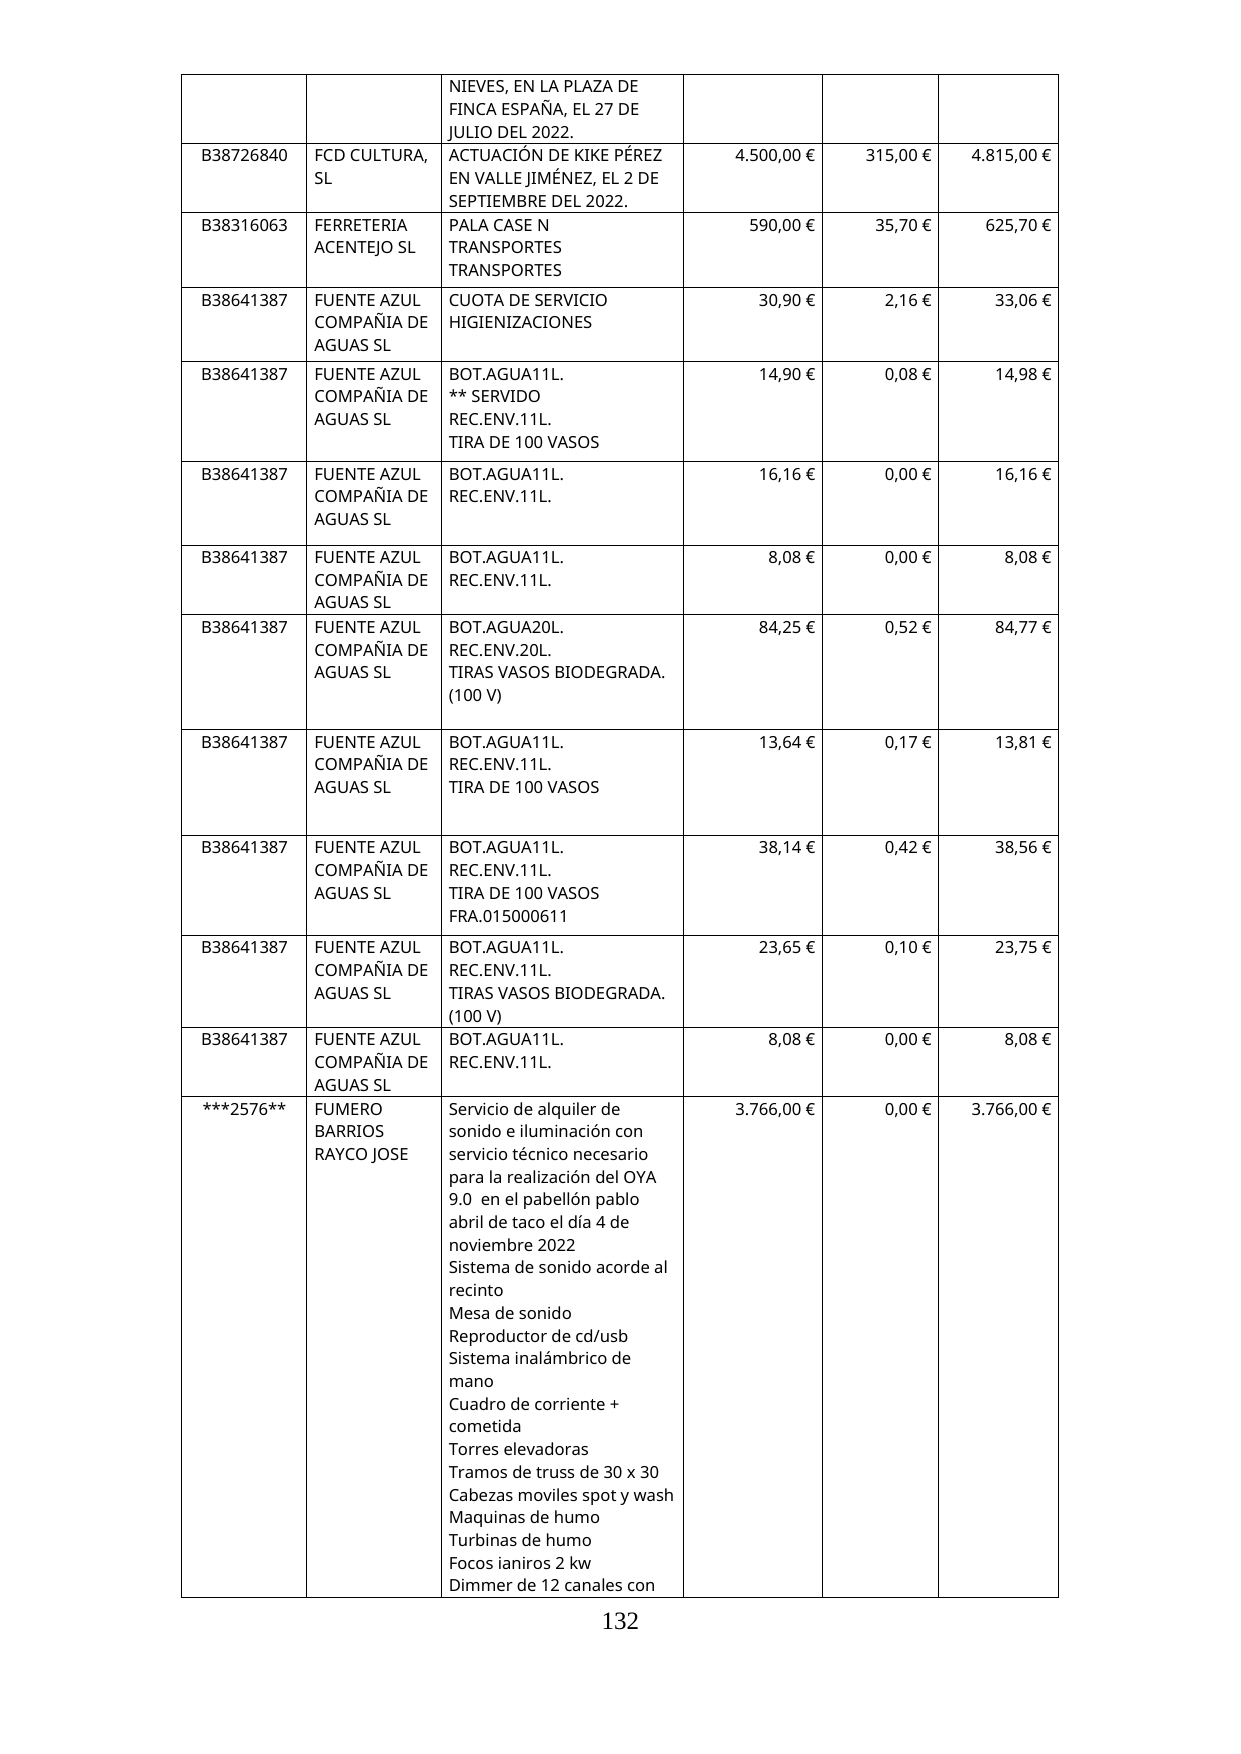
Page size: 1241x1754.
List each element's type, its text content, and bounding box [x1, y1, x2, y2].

table_cell 0,00 € [823, 546, 938, 614]
table_cell 8,08 € [939, 1028, 1058, 1096]
table_cell B38641387 [182, 462, 306, 545]
table_cell 4.815,00 € [939, 144, 1058, 212]
table_cell FUMERO BARRIOS RAYCO JOSE [307, 1097, 441, 1597]
table_cell 38,56 € [939, 836, 1058, 935]
table_cell B38641387 [182, 362, 306, 461]
table_cell 8,08 € [684, 1028, 822, 1096]
table_cell BOT.AGUA11L. REC.ENV.11L. [442, 1028, 683, 1096]
table_cell 3.766,00 € [684, 1097, 822, 1597]
table_cell 14,90 € [684, 362, 822, 461]
table_cell 13,64 € [684, 730, 822, 835]
table_cell BOT.AGUA11L. ** SERVIDO REC.ENV.11L. TIRA DE 100 VASOS [442, 362, 683, 461]
table_cell PALA CASE N TRANSPORTES TRANSPORTES [442, 213, 683, 287]
table_cell B38641387 [182, 936, 306, 1027]
table_cell FUENTE AZUL COMPAÑIA DE AGUAS SL [307, 362, 441, 461]
table_cell 23,75 € [939, 936, 1058, 1027]
table_cell [939, 75, 1058, 143]
table_cell 625,70 € [939, 213, 1058, 287]
table_cell 2,16 € [823, 288, 938, 361]
table_cell FUENTE AZUL COMPAÑIA DE AGUAS SL [307, 836, 441, 935]
table_cell CUOTA DE SERVICIO HIGIENIZACIONES [442, 288, 683, 361]
table_cell 0,52 € [823, 615, 938, 729]
table_cell 3.766,00 € [939, 1097, 1058, 1597]
table_cell 0,17 € [823, 730, 938, 835]
table_cell 84,77 € [939, 615, 1058, 729]
table_cell B38641387 [182, 615, 306, 729]
table_cell FUENTE AZUL COMPAÑIA DE AGUAS SL [307, 288, 441, 361]
table_cell Servicio de alquiler de sonido e iluminación con servicio técnico necesario para la realización del OYA 9.0 en el pabellón pablo abril de taco el día 4 de noviembre 2022 Sistema de sonido acorde al recinto Mesa de sonido Reproductor de cd/usb Sistema inalámbrico de mano Cuadro de corriente + cometida Torres elevadoras Tramos de truss de 30 x 30 Cabezas moviles spot y wash Maquinas de humo Turbinas de humo Focos ianiros 2 kw Dimmer de 12 canales con [442, 1097, 683, 1597]
table_cell FUENTE AZUL COMPAÑIA DE AGUAS SL [307, 462, 441, 545]
table_cell [684, 75, 822, 143]
table_cell B38316063 [182, 213, 306, 287]
table_cell 38,14 € [684, 836, 822, 935]
table_cell [182, 75, 306, 143]
table_cell 0,00 € [823, 1097, 938, 1597]
table_cell BOT.AGUA11L. REC.ENV.11L. TIRA DE 100 VASOS FRA.015000611 [442, 836, 683, 935]
table_cell B38641387 [182, 836, 306, 935]
table_cell 84,25 € [684, 615, 822, 729]
table_cell 4.500,00 € [684, 144, 822, 212]
table_cell 0,08 € [823, 362, 938, 461]
table_cell BOT.AGUA20L. REC.ENV.20L. TIRAS VASOS BIODEGRADA.(100 V) [442, 615, 683, 729]
table_cell 16,16 € [684, 462, 822, 545]
table_cell [823, 75, 938, 143]
table_cell 14,98 € [939, 362, 1058, 461]
table_cell ***2576** [182, 1097, 306, 1597]
table_cell B38726840 [182, 144, 306, 212]
table_cell B38641387 [182, 288, 306, 361]
table_cell 33,06 € [939, 288, 1058, 361]
table_cell BOT.AGUA11L. REC.ENV.11L. TIRA DE 100 VASOS [442, 730, 683, 835]
table_cell FCD CULTURA, SL [307, 144, 441, 212]
table_cell BOT.AGUA11L. REC.ENV.11L. TIRAS VASOS BIODEGRADA.(100 V) [442, 936, 683, 1027]
table_cell 8,08 € [939, 546, 1058, 614]
table_cell 30,90 € [684, 288, 822, 361]
table_cell BOT.AGUA11L. REC.ENV.11L. [442, 462, 683, 545]
table_cell ACTUACIÓN DE KIKE PÉREZ EN VALLE JIMÉNEZ, EL 2 DE SEPTIEMBRE DEL 2022. [442, 144, 683, 212]
table_cell FUENTE AZUL COMPAÑIA DE AGUAS SL [307, 615, 441, 729]
table_cell FUENTE AZUL COMPAÑIA DE AGUAS SL [307, 936, 441, 1027]
table_cell 23,65 € [684, 936, 822, 1027]
table_cell 16,16 € [939, 462, 1058, 545]
table_cell 8,08 € [684, 546, 822, 614]
table_cell FUENTE AZUL COMPAÑIA DE AGUAS SL [307, 730, 441, 835]
table_cell 0,10 € [823, 936, 938, 1027]
table_cell 0,00 € [823, 1028, 938, 1096]
table_cell 13,81 € [939, 730, 1058, 835]
table_cell BOT.AGUA11L. REC.ENV.11L. [442, 546, 683, 614]
table_cell NIEVES, EN LA PLAZA DE FINCA ESPAÑA, EL 27 DE JULIO DEL 2022. [442, 75, 683, 143]
table_cell B38641387 [182, 730, 306, 835]
table_cell B38641387 [182, 1028, 306, 1096]
table_cell 35,70 € [823, 213, 938, 287]
table_cell FERRETERIA ACENTEJO SL [307, 213, 441, 287]
table_cell 315,00 € [823, 144, 938, 212]
table_cell FUENTE AZUL COMPAÑIA DE AGUAS SL [307, 1028, 441, 1096]
table_cell 0,42 € [823, 836, 938, 935]
table_cell FUENTE AZUL COMPAÑIA DE AGUAS SL [307, 546, 441, 614]
table_cell 0,00 € [823, 462, 938, 545]
table_cell [307, 75, 441, 143]
table_cell B38641387 [182, 546, 306, 614]
table_cell 590,00 € [684, 213, 822, 287]
